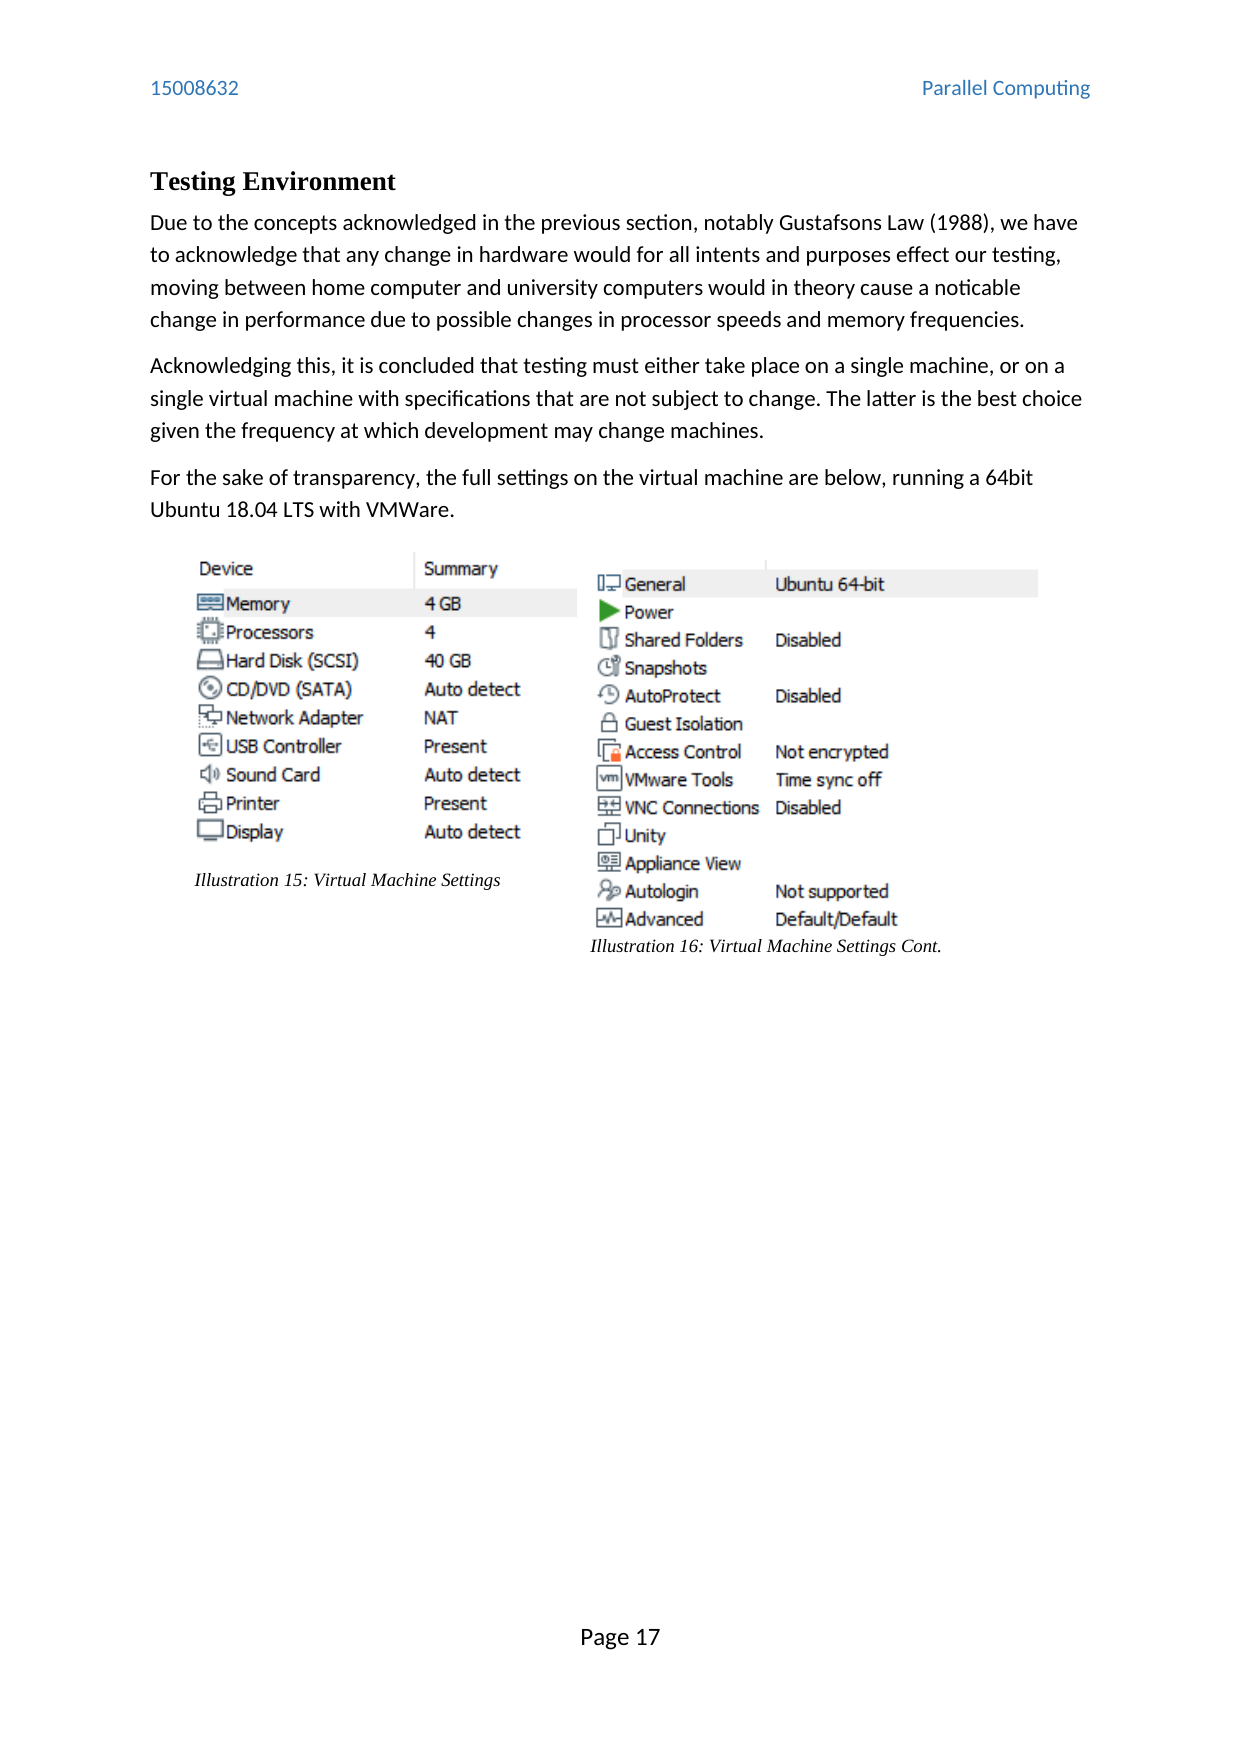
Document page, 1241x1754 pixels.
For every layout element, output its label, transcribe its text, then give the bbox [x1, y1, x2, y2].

text For the sake of transparency, the full settings on the virtual machine are below, running a 64bit Ubuntu 18.04 LTS with VMWare. [150, 463, 1090, 523]
picture [194, 552, 578, 864]
picture [590, 560, 1039, 936]
text Illustration 16: Virtual Machine Settings Cont. [590, 936, 1038, 957]
subtitle Testing Environment [150, 164, 1090, 196]
text Due to the concepts acknowledged in the previous section, notably Gustafsons Law (1988), we have to acknowledge that any change in hardware would for all intents and purposes effect our testing, moving between home computer and university computers would in theory cause a noticable change in performance due to possible changes in processor speeds and memory frequencies. [150, 208, 1090, 333]
text Acknowledging this, it is concluded that testing must either take place on a single machine, or on a single virtual machine with specifications that are not subject to change. The latter is the best choice given the frequency at which development may change machines. [150, 352, 1090, 444]
text Illustration 15: Virtual Machine Settings [194, 864, 577, 890]
